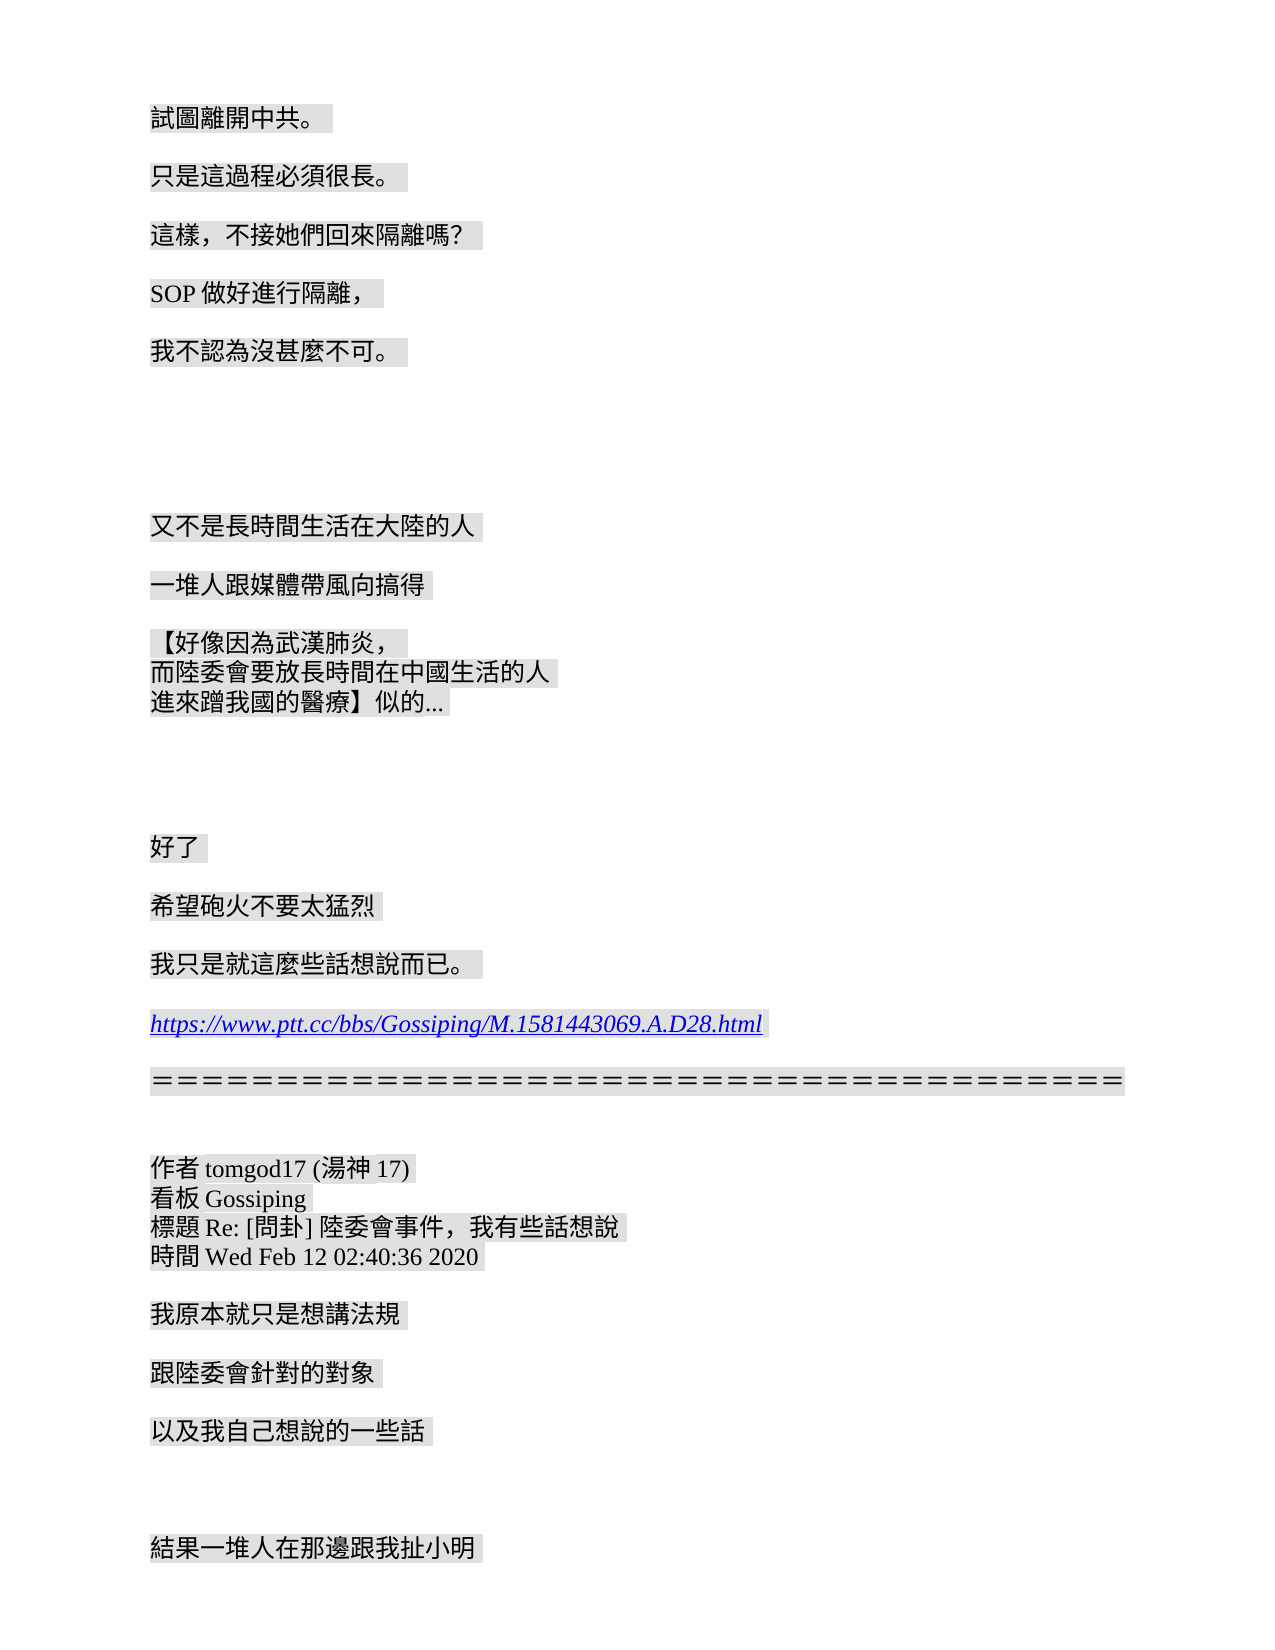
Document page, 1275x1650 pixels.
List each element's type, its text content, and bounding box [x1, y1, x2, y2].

text 試圖離開中共。 只是這過程必須很長。 這樣，不接她們回來隔離嗎？ SOP做好進行隔離， 我不認為沒甚麼不可。 又不是長時間生活在大陸的人 一堆人跟媒體帶風向搞得 【好像因為武漢肺炎， 而陸委會要放長時間在中國生活的人 進來蹭我國的醫療】似的... 好了 希望砲火不要太猛烈 我只是就這麼些話想說而已。 https://www.ptt.cc/bbs/Gossiping/M.1581443069.A.D28.html ＝＝＝＝＝＝＝＝＝＝＝＝＝＝＝＝＝＝＝＝＝＝＝＝＝＝＝＝＝＝＝＝＝＝＝＝＝＝＝ 作者tomgod17 (湯神17) 看板Gossiping 標題Re: [問卦] 陸委會事件，我有些話想說 時間Wed Feb 12 02:40:36 2020 我原本就只是想講法規 跟陸委會針對的對象 以及我自己想說的一些話 結果一堆人在那邊跟我扯小明 [150, 75, 1125, 1563]
